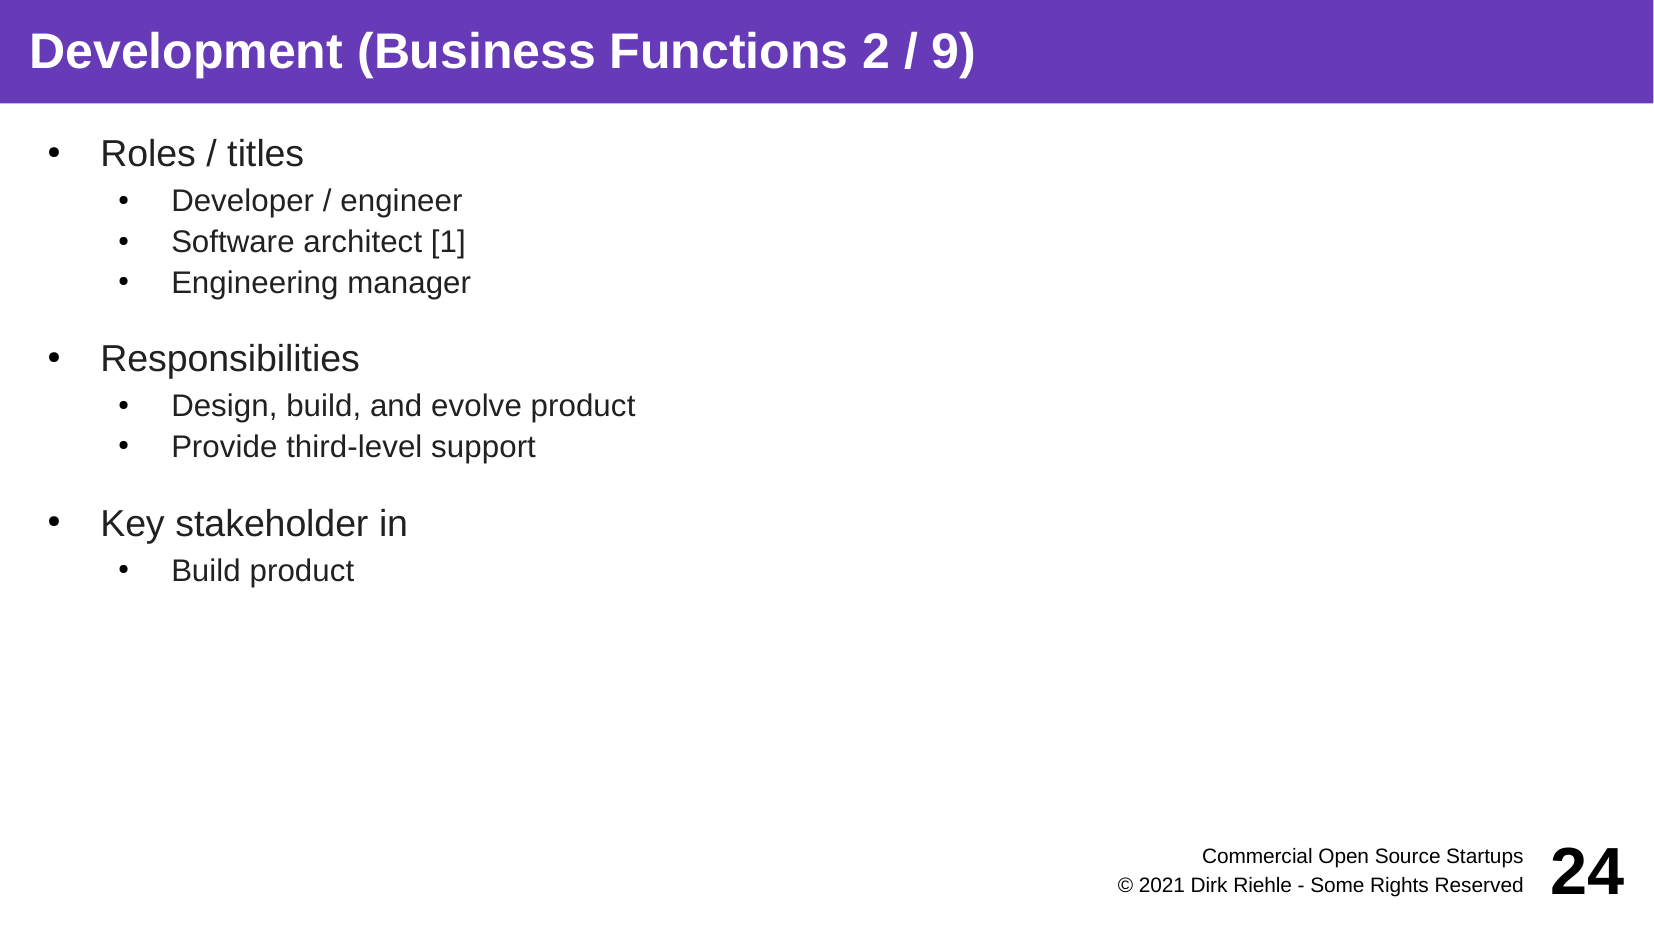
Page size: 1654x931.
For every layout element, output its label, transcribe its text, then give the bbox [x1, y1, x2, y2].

title Development (Business Functions 2 / 9) [0, 0, 1654, 104]
list Roles / titles Developer / engineer Software architect [1] Engineering manager Responsibilities Design, build, and evolve product Provide third-level support Key stakeholder in Build product [29, 132, 1625, 813]
